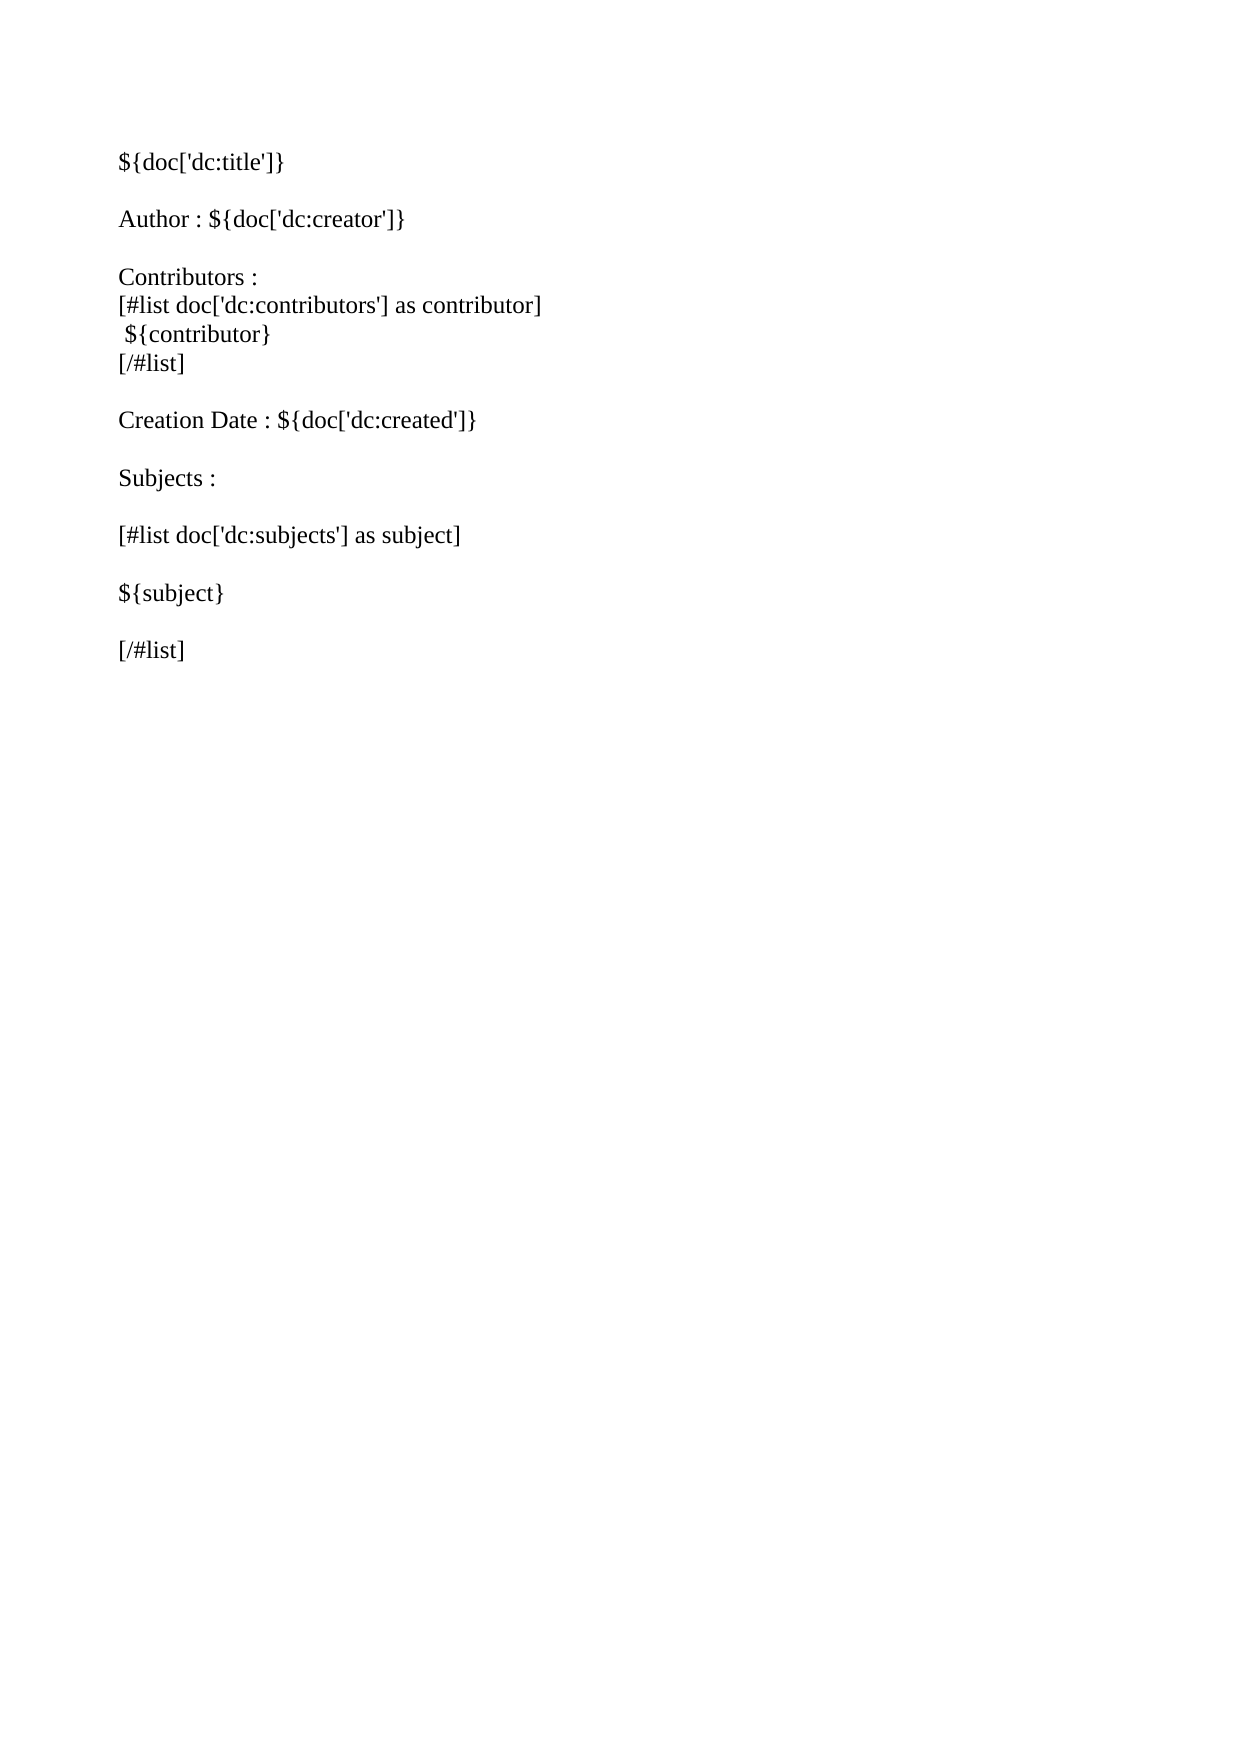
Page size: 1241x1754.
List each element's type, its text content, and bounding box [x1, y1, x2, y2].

text Contributors : [118, 262, 1122, 291]
text ${contributor} [118, 319, 1122, 348]
text [#list doc['dc:subjects'] as subject] [118, 521, 1122, 549]
text ${subject} [118, 578, 1122, 607]
text [/#list] [118, 348, 1122, 377]
text Creation Date : ${doc['dc:created']} [118, 406, 1122, 434]
text Subjects : [118, 463, 1122, 492]
text [#list doc['dc:contributors'] as contributor] [118, 291, 1122, 319]
text ${doc['dc:title']} [118, 147, 1122, 176]
text [/#list] [118, 636, 1122, 664]
text Author : ${doc['dc:creator']} [118, 204, 1122, 233]
